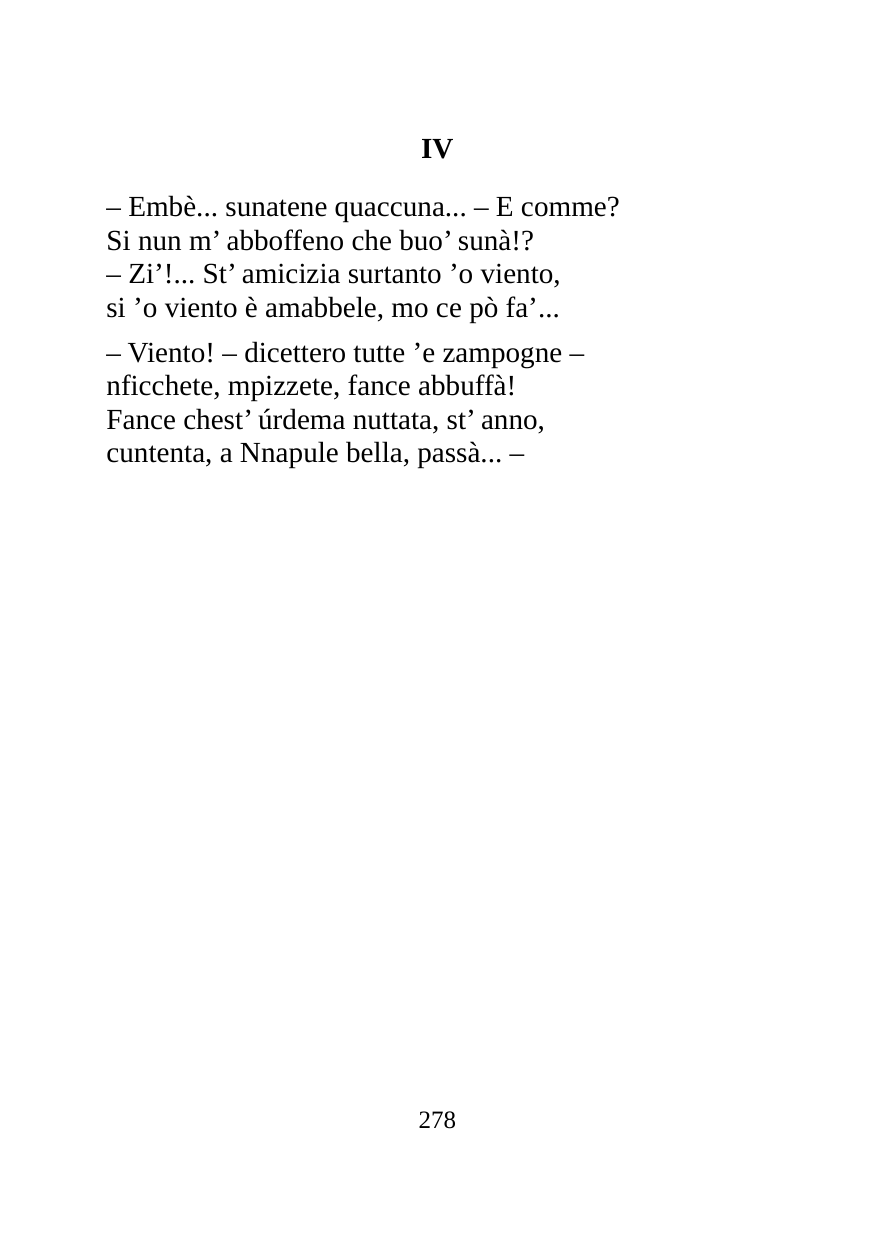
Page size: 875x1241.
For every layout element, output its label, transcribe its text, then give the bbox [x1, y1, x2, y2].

text – Embè... sunatene quaccuna... – E comme? [106, 189, 768, 223]
subtitle IV [106, 131, 768, 165]
text si ’o viento è amabbele, mo ce pò fa’... [106, 290, 768, 323]
text Si nun m’ abboffeno che buo’ sunà!? [106, 223, 768, 256]
text – Zi’!... St’ amicizia surtanto ’o viento, [106, 256, 768, 290]
text cuntenta, a Nnapule bella, passà... – [106, 436, 768, 469]
text Fance chest’ úrdema nuttata, st’ anno, [106, 402, 768, 436]
text – Viento! – dicettero tutte ’e zampogne – [106, 335, 768, 368]
text nficchete, mpizzete, fance abbuffà! [106, 368, 768, 402]
